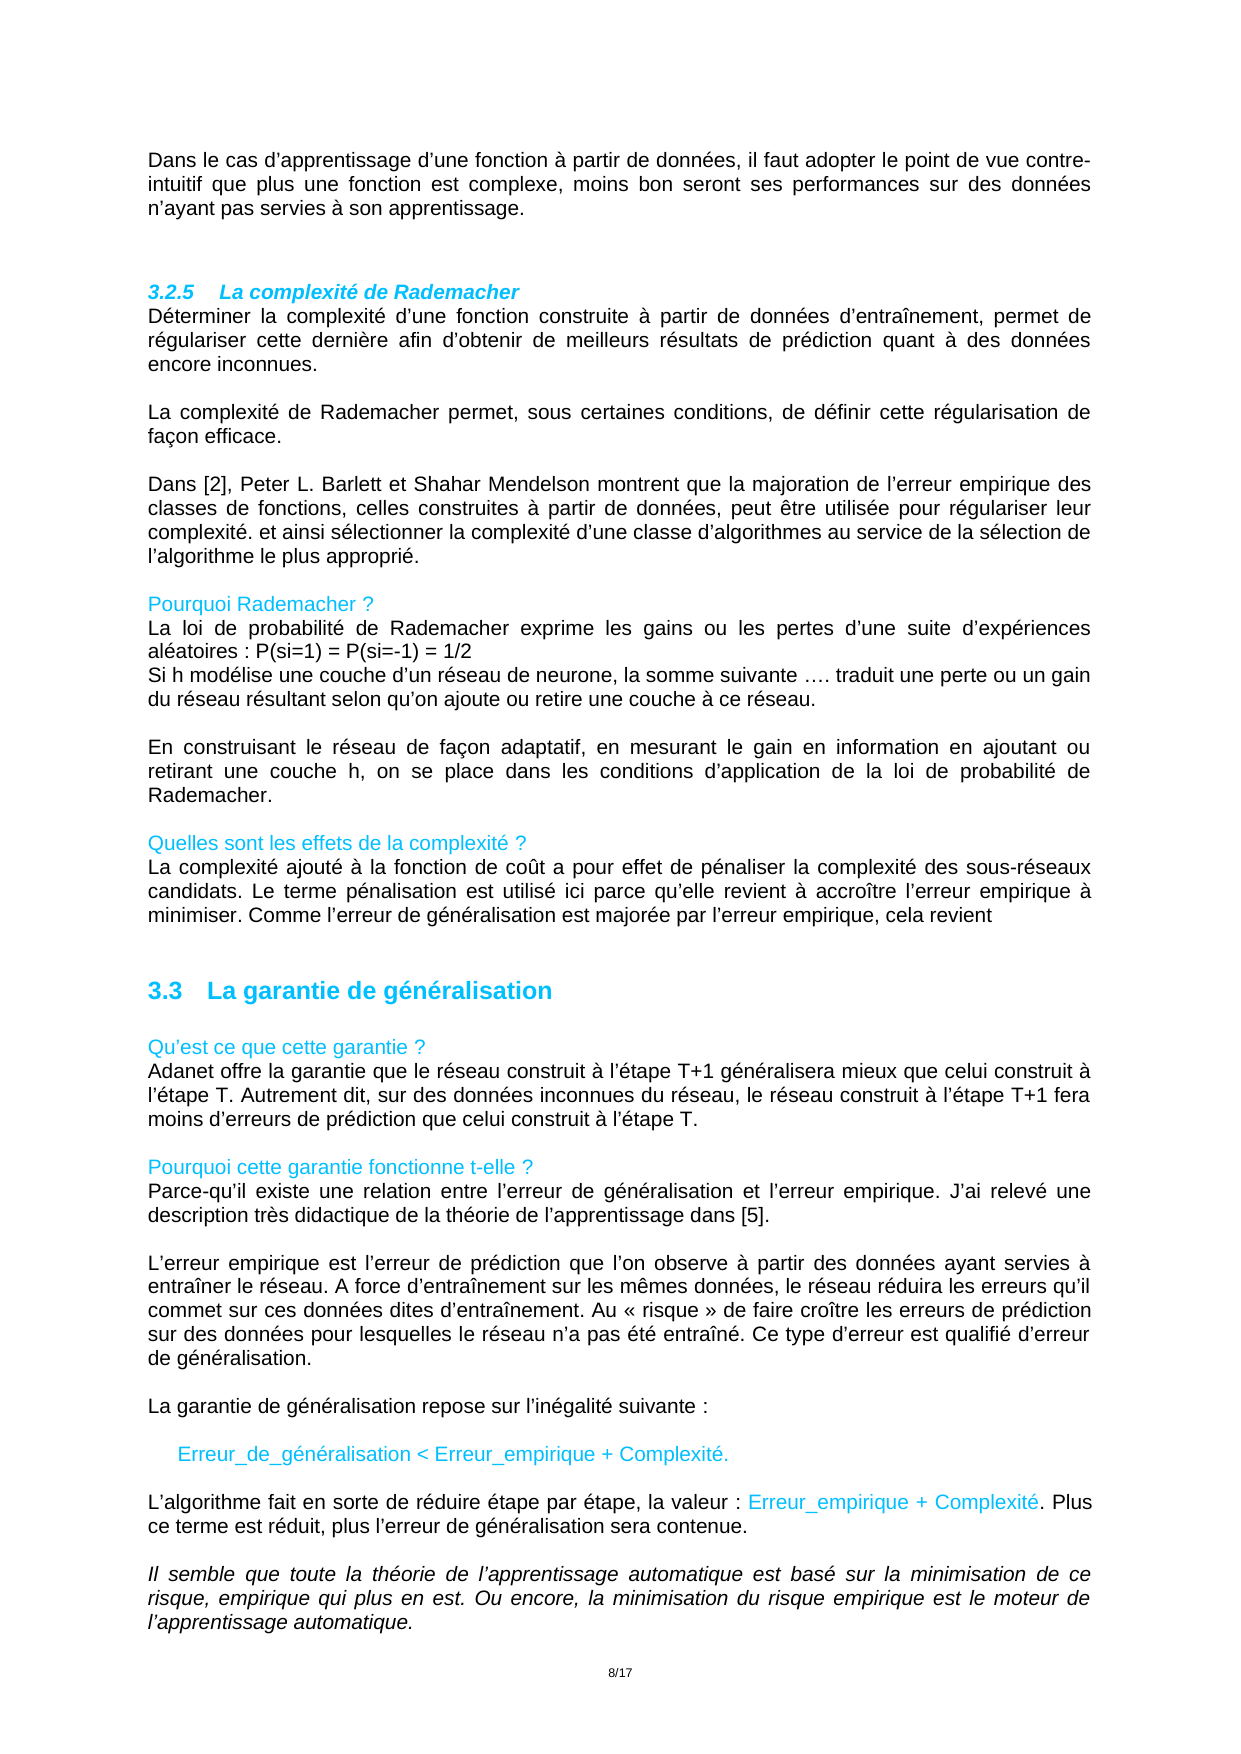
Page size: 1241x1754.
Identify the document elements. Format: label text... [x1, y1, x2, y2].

text Qu’est ce que cette garantie ? [148, 1035, 1092, 1059]
text Il semble que toute la théorie de l’apprentissage automatique est basé sur la minimisation de ce risque, empirique qui plus en est. Ou encore, la minimisation du risque empirique est le moteur de l’apprentissage automatique. [148, 1562, 1092, 1634]
text En construisant le réseau de façon adaptatif, en mesurant le gain en information en ajoutant ou retirant une couche h, on se place dans les conditions d’application de la loi de probabilité de Rademacher. [148, 735, 1092, 807]
text Si h modélise une couche d’un réseau de neurone, la somme suivante …. traduit une perte ou un gain du réseau résultant selon qu’on ajoute ou retire une couche à ce réseau. [148, 663, 1092, 711]
text Erreur_de_généralisation < Erreur_empirique + Complexité. [148, 1442, 1092, 1466]
text Pourquoi Rademacher ? [148, 591, 1092, 615]
text L’erreur empirique est l’erreur de prédiction que l’on observe à partir des données ayant servies à entraîner le réseau. A force d’entraînement sur les mêmes données, le réseau réduira les erreurs qu’il commet sur ces données dites d’entraînement. Au « risque » de faire croître les erreurs de prédiction sur des données pour lesquelles le réseau n’a pas été entraîné. Ce type d’erreur est qualifié d’erreur de généralisation. [148, 1250, 1092, 1370]
subtitle La complexité de Rademacher [148, 280, 1092, 304]
text Déterminer la complexité d’une fonction construite à partir de données d’entraînement, permet de régulariser cette dernière afin d’obtenir de meilleurs résultats de prédiction quant à des données encore inconnues. [148, 304, 1092, 376]
subtitle La garantie de généralisation [148, 976, 1092, 1004]
text Parce-qu’il existe une relation entre l’erreur de généralisation et l’erreur empirique. J’ai relevé une description très didactique de la théorie de l’apprentissage dans [5]. [148, 1178, 1092, 1226]
text La loi de probabilité de Rademacher exprime les gains ou les pertes d’une suite d’expériences aléatoires : P(si=1) = P(si=-1) = 1/2 [148, 615, 1092, 663]
text La garantie de généralisation repose sur l’inégalité suivante : [148, 1394, 1092, 1418]
text L’algorithme fait en sorte de réduire étape par étape, la valeur : Erreur_empirique + Complexité. Plus ce terme est réduit, plus l’erreur de généralisation sera contenue. [148, 1490, 1092, 1538]
text Pourquoi cette garantie fonctionne t-elle ? [148, 1154, 1092, 1178]
text Quelles sont les effets de la complexité ? [148, 831, 1092, 855]
text La complexité ajouté à la fonction de coût a pour effet de pénaliser la complexité des sous-réseaux candidats. Le terme pénalisation est utilisé ici parce qu’elle revient à accroître l’erreur empirique à minimiser. Comme l’erreur de généralisation est majorée par l’erreur empirique, cela revient [148, 855, 1092, 927]
text Adanet offre la garantie que le réseau construit à l’étape T+1 généralisera mieux que celui construit à l’étape T. Autrement dit, sur des données inconnues du réseau, le réseau construit à l’étape T+1 fera moins d’erreurs de prédiction que celui construit à l’étape T. [148, 1059, 1092, 1131]
text Dans le cas d’apprentissage d’une fonction à partir de données, il faut adopter le point de vue contre-intuitif que plus une fonction est complexe, moins bon seront ses performances sur des données n’ayant pas servies à son apprentissage. [148, 148, 1092, 219]
text Dans [2], Peter L. Barlett et Shahar Mendelson montrent que la majoration de l’erreur empirique des classes de fonctions, celles construites à partir de données, peut être utilisée pour régulariser leur complexité. et ainsi sélectionner la complexité d’une classe d’algorithmes au service de la sélection de l’algorithme le plus approprié. [148, 472, 1092, 567]
text La complexité de Rademacher permet, sous certaines conditions, de définir cette régularisation de façon efficace. [148, 400, 1092, 448]
